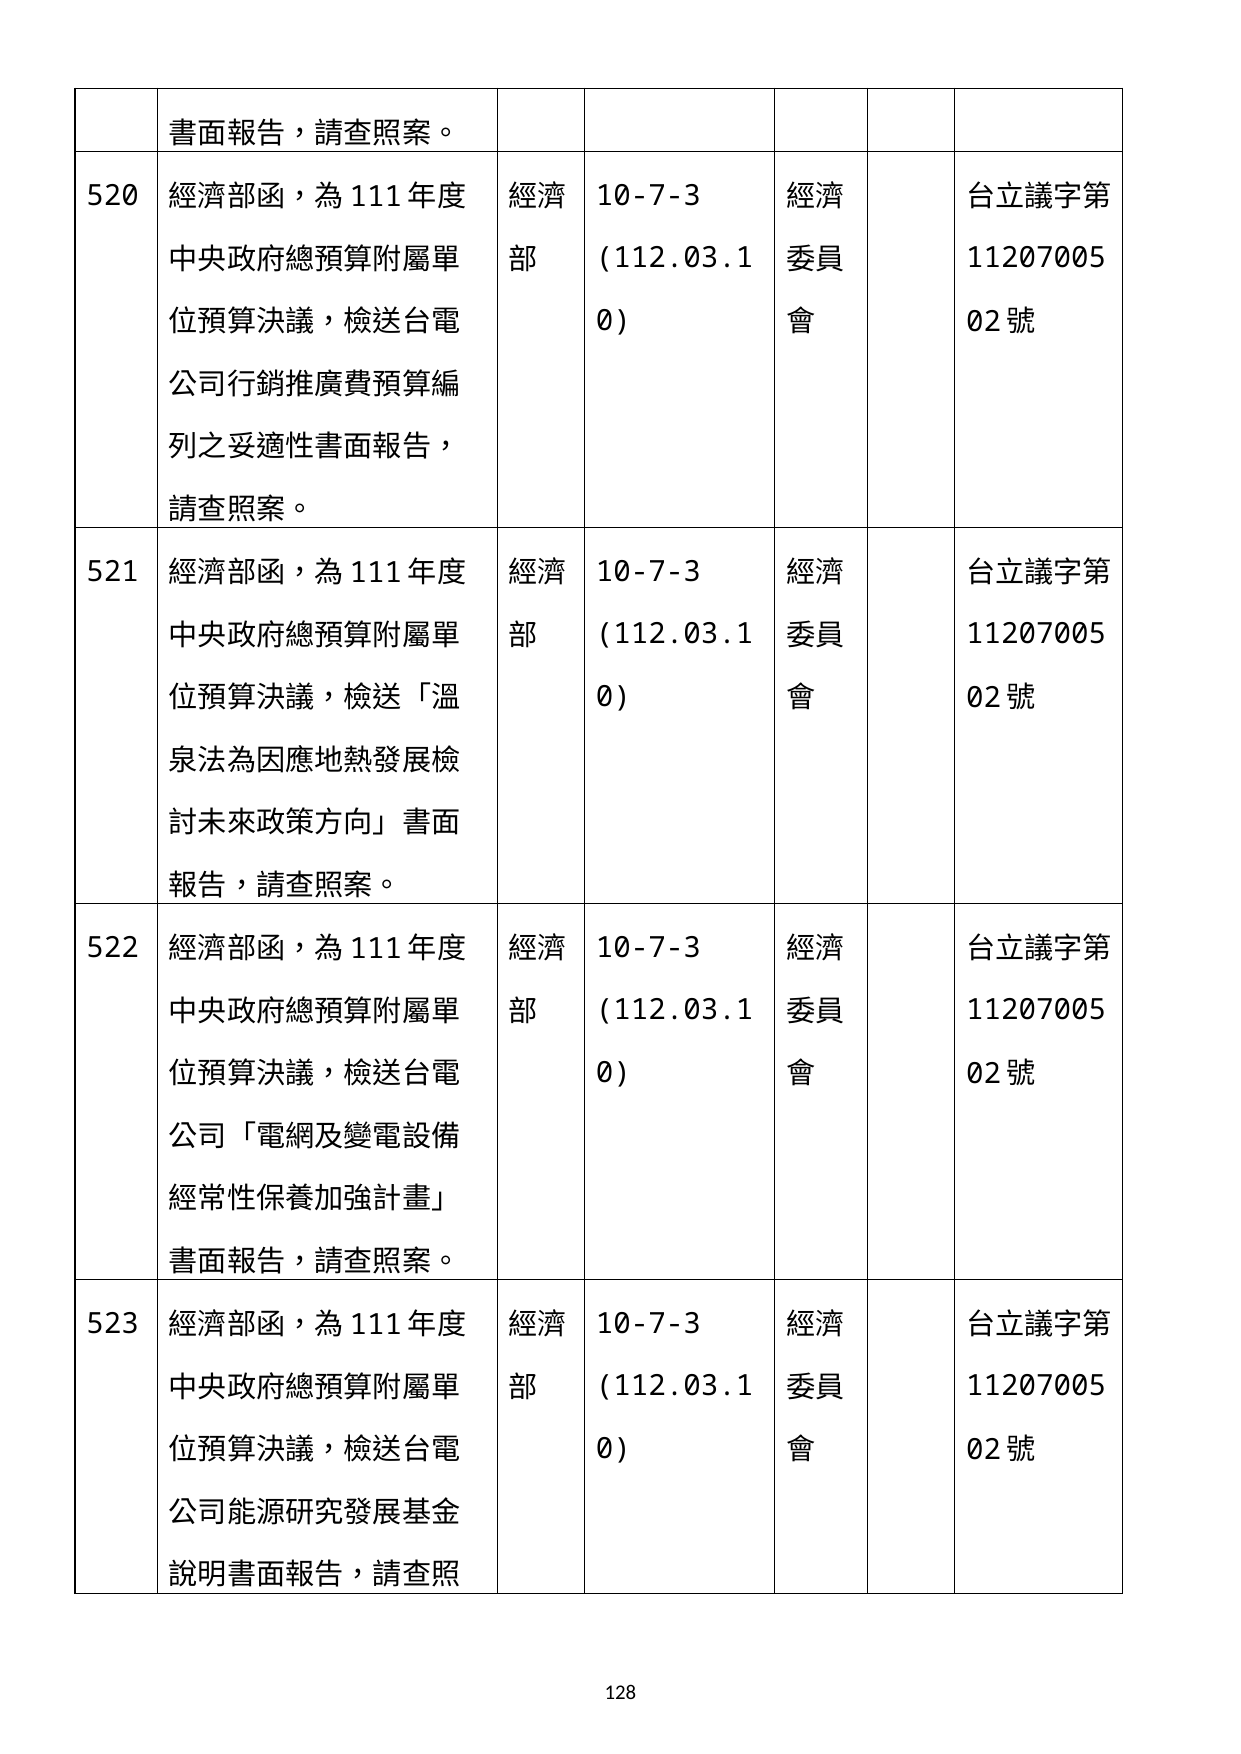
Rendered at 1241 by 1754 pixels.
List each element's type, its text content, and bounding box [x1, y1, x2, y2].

table_cell [955, 89, 1122, 151]
table_cell 522 [76, 904, 157, 1279]
table_cell [76, 89, 157, 151]
table_cell [498, 89, 584, 151]
table_cell 10-7-3 (112.03.10) [585, 528, 774, 903]
table_cell 台立議字第1120700502號 [955, 904, 1122, 1279]
table_cell 經濟部 [498, 1280, 584, 1593]
table_cell [775, 89, 867, 151]
table_cell 521 [76, 528, 157, 903]
table_cell [868, 904, 954, 1279]
table_cell 經濟部函，為111年度中央政府總預算附屬單位預算決議，檢送台電公司能源研究發展基金說明書面報告，請查照 [158, 1280, 497, 1593]
table_cell [868, 152, 954, 527]
table_cell 經濟部 [498, 528, 584, 903]
table_cell 10-7-3 (112.03.10) [585, 152, 774, 527]
table_cell [868, 528, 954, 903]
table_cell 經濟部 [498, 904, 584, 1279]
table_cell 經濟委員會 [775, 904, 867, 1279]
table_cell 經濟部函，為111年度中央政府總預算附屬單位預算決議，檢送台電公司行銷推廣費預算編列之妥適性書面報告，請查照案。 [158, 152, 497, 527]
table_cell [585, 89, 774, 151]
table_cell 經濟委員會 [775, 1280, 867, 1593]
table_cell 10-7-3 (112.03.10) [585, 1280, 774, 1593]
table_cell 經濟部函，為111年度中央政府總預算附屬單位預算決議，檢送台電公司「電網及變電設備經常性保養加強計畫」書面報告，請查照案。 [158, 904, 497, 1279]
table_cell [868, 89, 954, 151]
table_cell 經濟委員會 [775, 152, 867, 527]
table_cell 520 [76, 152, 157, 527]
table_cell 台立議字第1120700502號 [955, 528, 1122, 903]
table_cell [868, 1280, 954, 1593]
table_cell 經濟委員會 [775, 528, 867, 903]
table_cell 台立議字第1120700502號 [955, 152, 1122, 527]
table_cell 書面報告，請查照案。 [158, 89, 497, 151]
table_cell 經濟部函，為111年度中央政府總預算附屬單位預算決議，檢送「溫泉法為因應地熱發展檢討未來政策方向」書面報告，請查照案。 [158, 528, 497, 903]
table_cell 10-7-3 (112.03.10) [585, 904, 774, 1279]
table_cell 經濟部 [498, 152, 584, 527]
table_cell 523 [76, 1280, 157, 1593]
table_cell 台立議字第1120700502號 [955, 1280, 1122, 1593]
